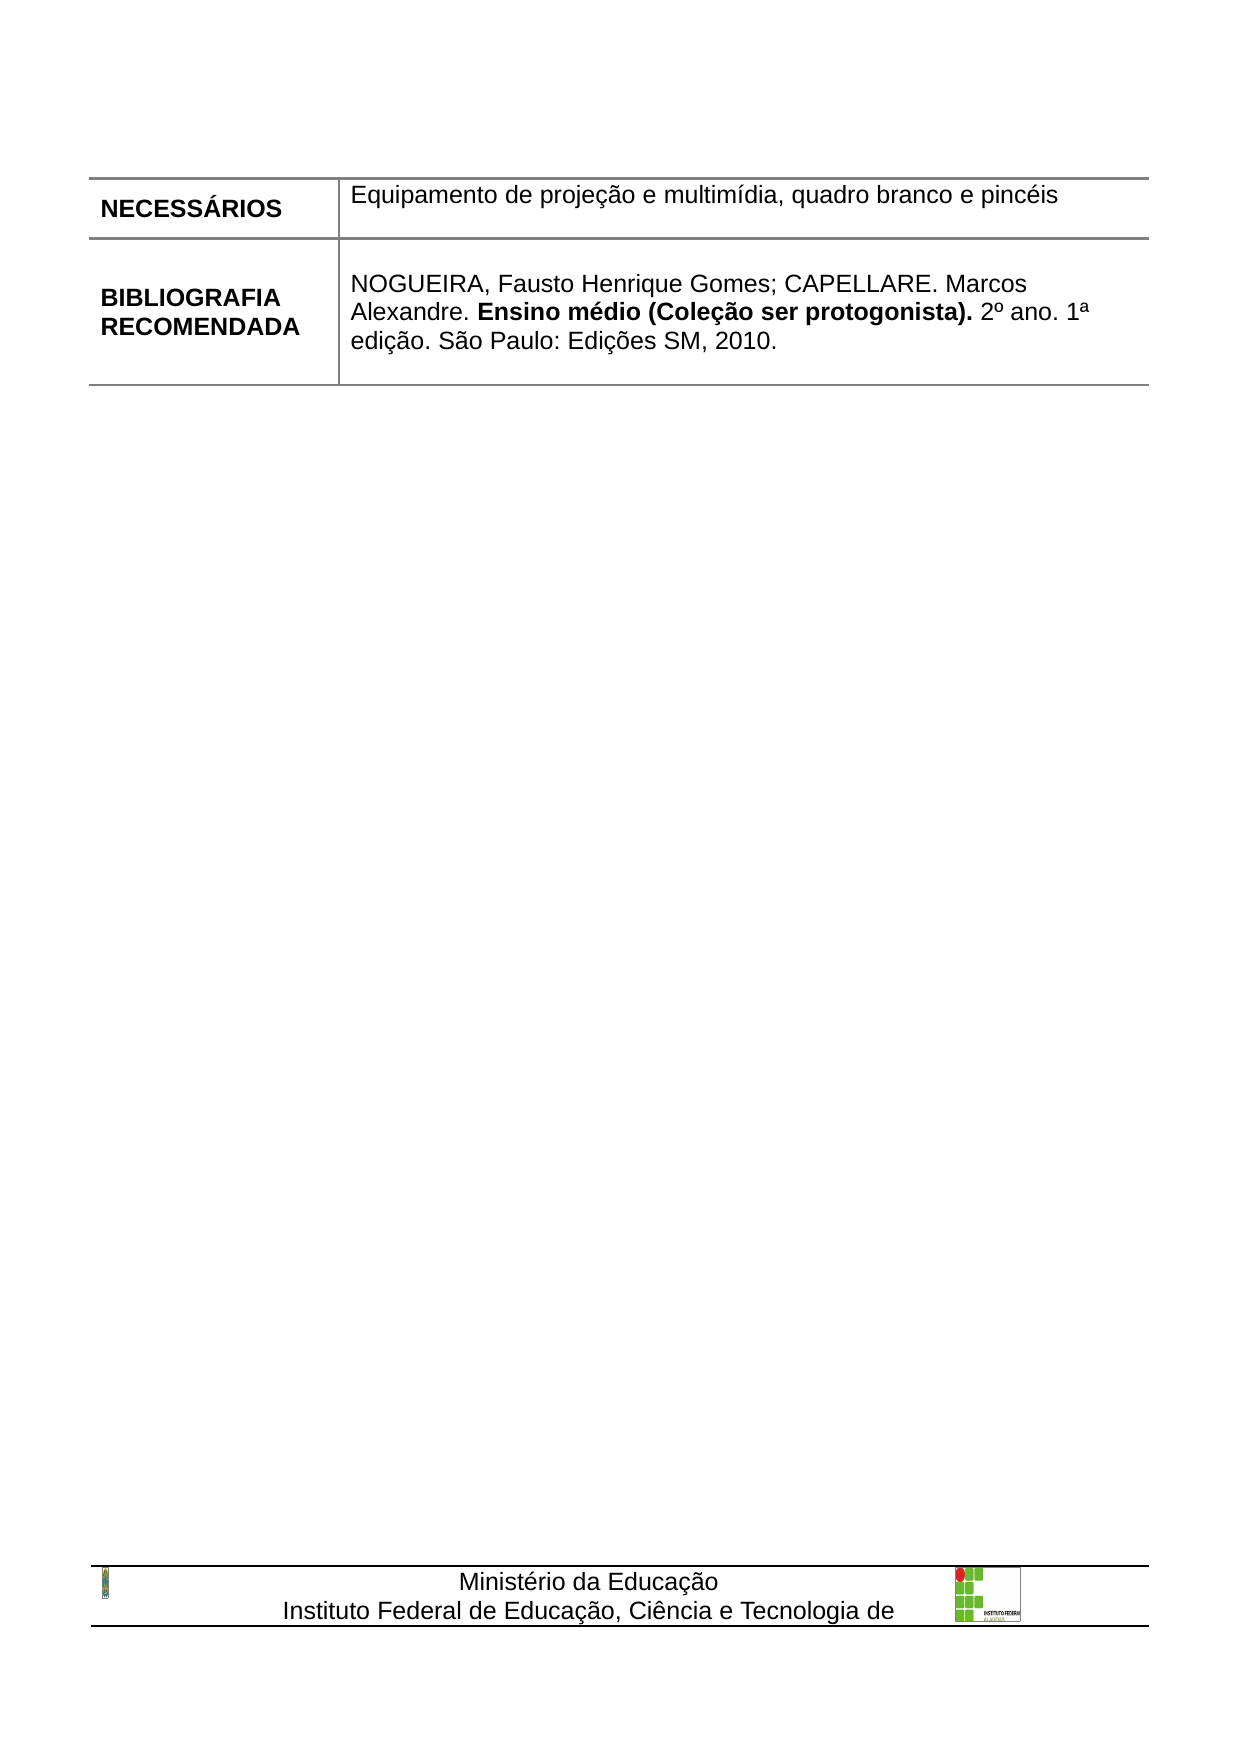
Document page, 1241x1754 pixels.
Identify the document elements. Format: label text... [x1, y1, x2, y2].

table_cell NECESSÁRIOS [89, 180, 338, 237]
table_cell NOGUEIRA, Fausto Henrique Gomes; CAPELLARE. Marcos Alexandre. Ensino médio (Coleção ser protogonista). 2º ano. 1ª edição. São Paulo: Edições SM, 2010. [340, 240, 1148, 384]
table_cell BIBLIOGRAFIA RECOMENDADA [89, 240, 338, 384]
table_cell Equipamento de projeção e multimídia, quadro branco e pincéis [340, 180, 1148, 237]
picture [956, 1568, 1020, 1621]
table_header [91, 1567, 233, 1624]
table_header [944, 1567, 1148, 1624]
table_header Ministério da Educação Instituto Federal de Educação, Ciência e Tecnologia de [233, 1567, 944, 1624]
picture [103, 1568, 108, 1598]
